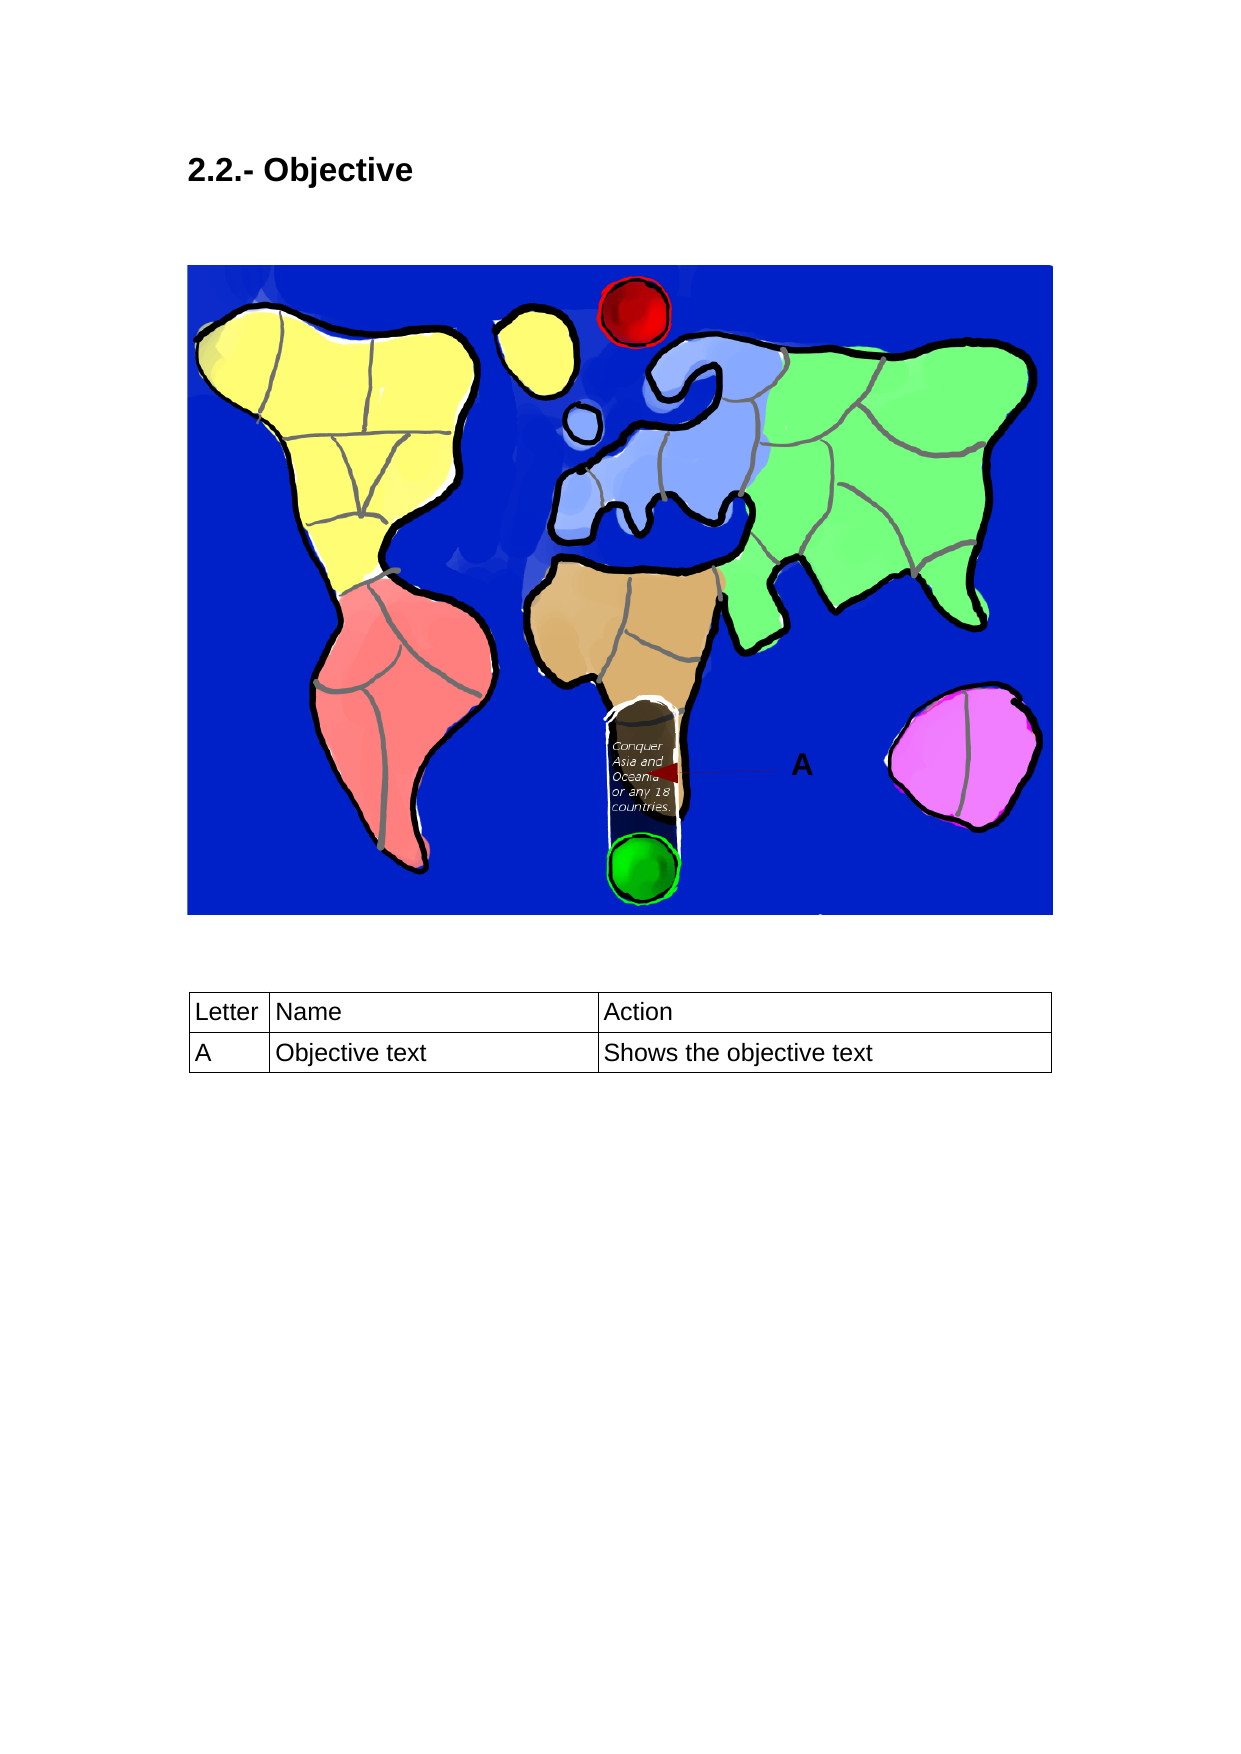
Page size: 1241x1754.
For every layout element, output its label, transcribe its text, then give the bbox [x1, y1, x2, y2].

table_header Name [270, 993, 598, 1032]
picture [187, 265, 1053, 915]
table_header Action [599, 993, 1051, 1032]
table_cell A [190, 1033, 269, 1072]
table_cell Objective text [270, 1033, 598, 1072]
table_cell Shows the objective text [599, 1033, 1051, 1072]
table_header Letter [190, 993, 269, 1032]
text 2.2.- Objective [187, 150, 1053, 188]
